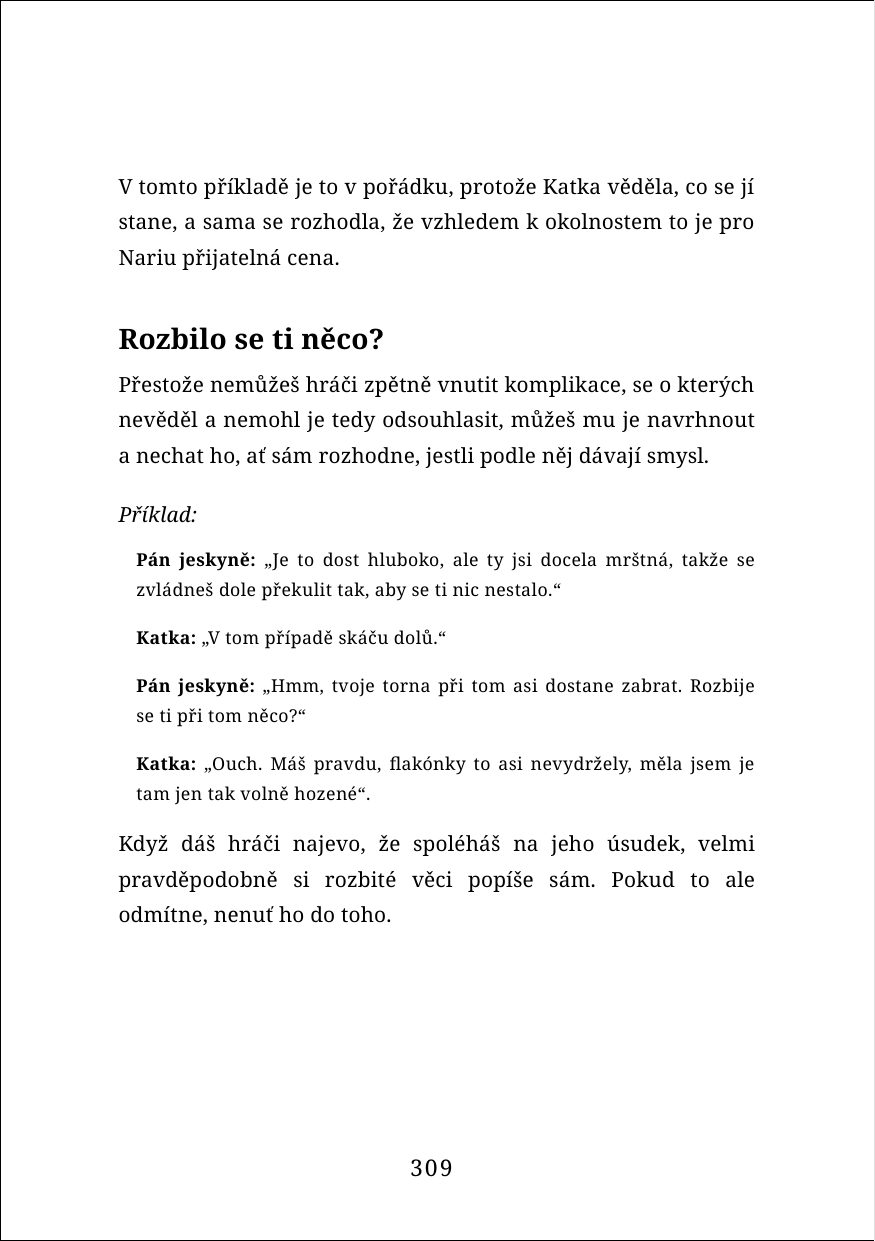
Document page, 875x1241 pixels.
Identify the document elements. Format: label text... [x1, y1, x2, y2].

text Přestože nemůžeš hráči zpětně vnutit komplikace, se o kterých nevěděl a nemohl je tedy odsouhlasit, můžeš mu je navrhnout a nechat ho, ať sám rozhodne, jestli podle něj dávají smysl. [118, 370, 756, 469]
text Pán jeskyně: „Je to dost hluboko, ale ty jsi docela mrštná, takže se zvládneš dole překulit tak, aby se ti nic nestalo.“ [136, 547, 756, 602]
text V tomto příkladě je to v pořádku, protože Katka věděla, co se jí stane, a sama se rozhodla, že vzhledem k okolnostem to je pro Nariu přijatelná cena. [118, 172, 756, 271]
subtitle Rozbilo se ti něco? [118, 320, 756, 358]
text Příklad: [118, 500, 756, 528]
text Pán jeskyně: „Hmm, tvoje torna při tom asi dostane zabrat. Rozbije se ti při tom něco?“ [136, 673, 756, 728]
text Když dáš hráči najevo, že spoléháš na jeho úsudek, velmi pravděpodobně si rozbité věci popíše sám. Pokud to ale odmítne, nenuť ho do toho. [118, 829, 756, 929]
text Katka: „Ouch. Máš pravdu, flakónky to asi nevydržely, měla jsem je tam jen tak volně hozené“. [136, 751, 756, 806]
text Katka: „V tom případě skáču dolů.“ [136, 625, 756, 649]
